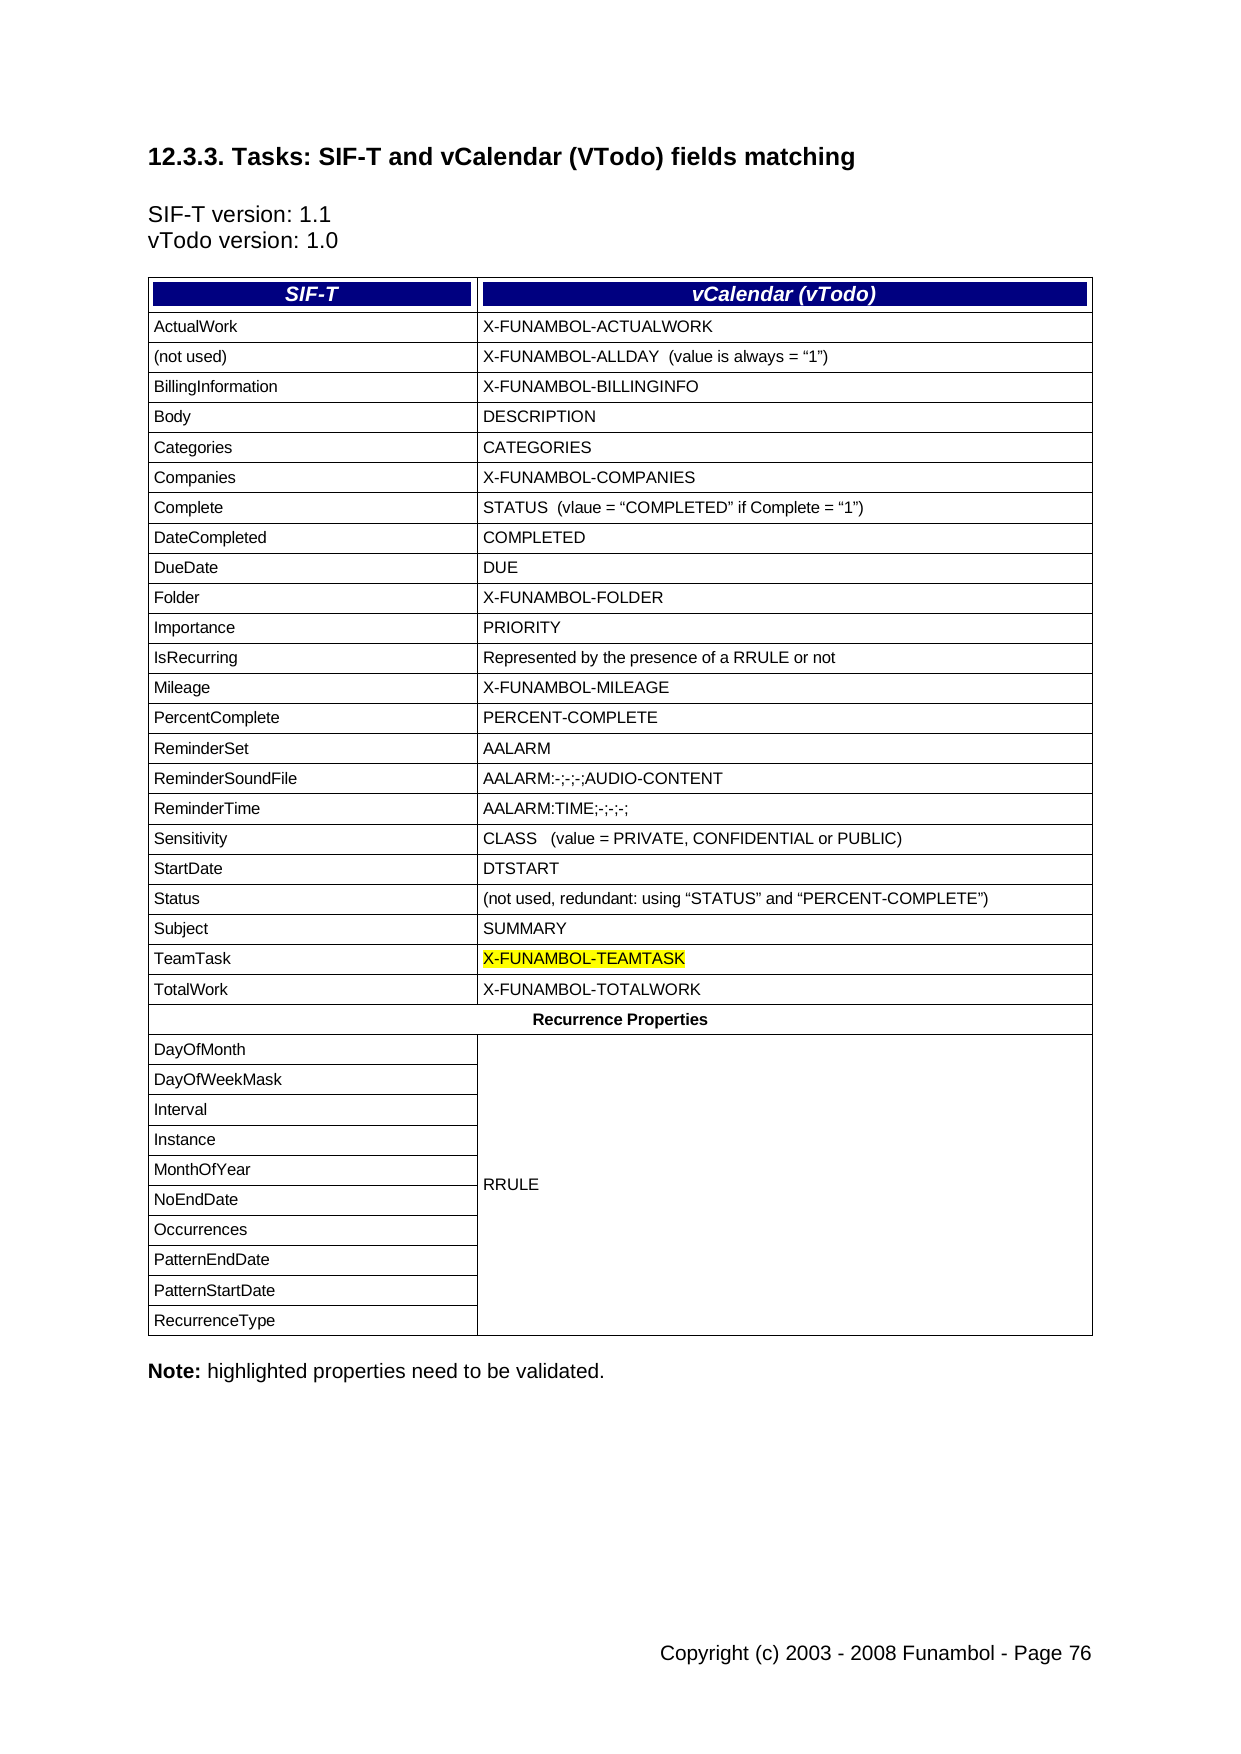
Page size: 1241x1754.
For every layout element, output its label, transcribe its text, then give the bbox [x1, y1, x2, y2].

table_cell X-FUNAMBOL-TEAMTASK [478, 945, 1092, 974]
table_cell RRULE [478, 1035, 1092, 1335]
table_cell Folder [149, 584, 477, 613]
table_cell Recurrence Properties [149, 1005, 1092, 1034]
table_cell DueDate [149, 554, 477, 583]
table_cell PatternStartDate [149, 1276, 477, 1305]
table_header vCalendar (vTodo) [478, 278, 1092, 312]
table_cell DayOfWeekMask [149, 1065, 477, 1094]
table_cell Sensitivity [149, 825, 477, 854]
table_cell X-FUNAMBOL-COMPANIES [478, 463, 1092, 492]
table_cell CLASS (value = PRIVATE, CONFIDENTIAL or PUBLIC) [478, 825, 1092, 854]
subtitle Tasks: SIF-T and vCalendar (VTodo) fields matching [148, 143, 1093, 171]
table_cell Represented by the presence of a RRULE or not [478, 644, 1092, 673]
table_cell Status [149, 885, 477, 914]
table_cell (not used, redundant: using “STATUS” and “PERCENT-COMPLETE”) [478, 885, 1092, 914]
table_cell TeamTask [149, 945, 477, 974]
text vTodo version: 1.0 [148, 227, 1093, 253]
table_cell X-FUNAMBOL-ALLDAY (value is always = “1”) [478, 343, 1092, 372]
table_cell (not used) [149, 343, 477, 372]
table_cell ReminderSoundFile [149, 764, 477, 793]
table_cell AALARM:-;-;-;AUDIO-CONTENT [478, 764, 1092, 793]
table_cell X-FUNAMBOL-ACTUALWORK [478, 313, 1092, 342]
table_cell ActualWork [149, 313, 477, 342]
table_cell STATUS (vlaue = “COMPLETED” if Complete = “1”) [478, 493, 1092, 523]
table_cell Body [149, 403, 477, 432]
table_cell BillingInformation [149, 373, 477, 402]
table_cell RecurrenceType [149, 1306, 477, 1335]
table_cell NoEndDate [149, 1186, 477, 1215]
table_cell Importance [149, 614, 477, 643]
table_cell ReminderSet [149, 734, 477, 763]
table_cell Complete [149, 493, 477, 523]
table_cell PercentComplete [149, 704, 477, 733]
text Note: highlighted properties need to be validated. [148, 1359, 1093, 1383]
table_cell AALARM [478, 734, 1092, 763]
table_cell X-FUNAMBOL-TOTALWORK [478, 975, 1092, 1004]
table_cell X-FUNAMBOL-MILEAGE [478, 674, 1092, 703]
text SIF-T version: 1.1 [148, 201, 1093, 227]
table_cell AALARM:TIME;-;-;-; [478, 794, 1092, 824]
table_cell CATEGORIES [478, 433, 1092, 462]
table_cell Subject [149, 915, 477, 944]
table_cell PRIORITY [478, 614, 1092, 643]
table_cell X-FUNAMBOL-FOLDER [478, 584, 1092, 613]
table_cell IsRecurring [149, 644, 477, 673]
table_header DayOfMonth [149, 1035, 477, 1064]
table_cell Categories [149, 433, 477, 462]
table_cell X-FUNAMBOL-BILLINGINFO [478, 373, 1092, 402]
table_cell SUMMARY [478, 915, 1092, 944]
table_cell DUE [478, 554, 1092, 583]
table_cell ReminderTime [149, 794, 477, 824]
table_cell DTSTART [478, 855, 1092, 884]
table_cell Mileage [149, 674, 477, 703]
table_cell Companies [149, 463, 477, 492]
table_header SIF-T [149, 278, 477, 312]
table_cell TotalWork [149, 975, 477, 1004]
table_cell MonthOfYear [149, 1156, 477, 1185]
table_cell COMPLETED [478, 524, 1092, 553]
table_cell DESCRIPTION [478, 403, 1092, 432]
table_cell PERCENT-COMPLETE [478, 704, 1092, 733]
table_cell PatternEndDate [149, 1246, 477, 1275]
table_cell DateCompleted [149, 524, 477, 553]
table_cell Interval [149, 1095, 477, 1125]
table_cell Occurrences [149, 1216, 477, 1245]
table_cell Instance [149, 1126, 477, 1155]
table_cell StartDate [149, 855, 477, 884]
